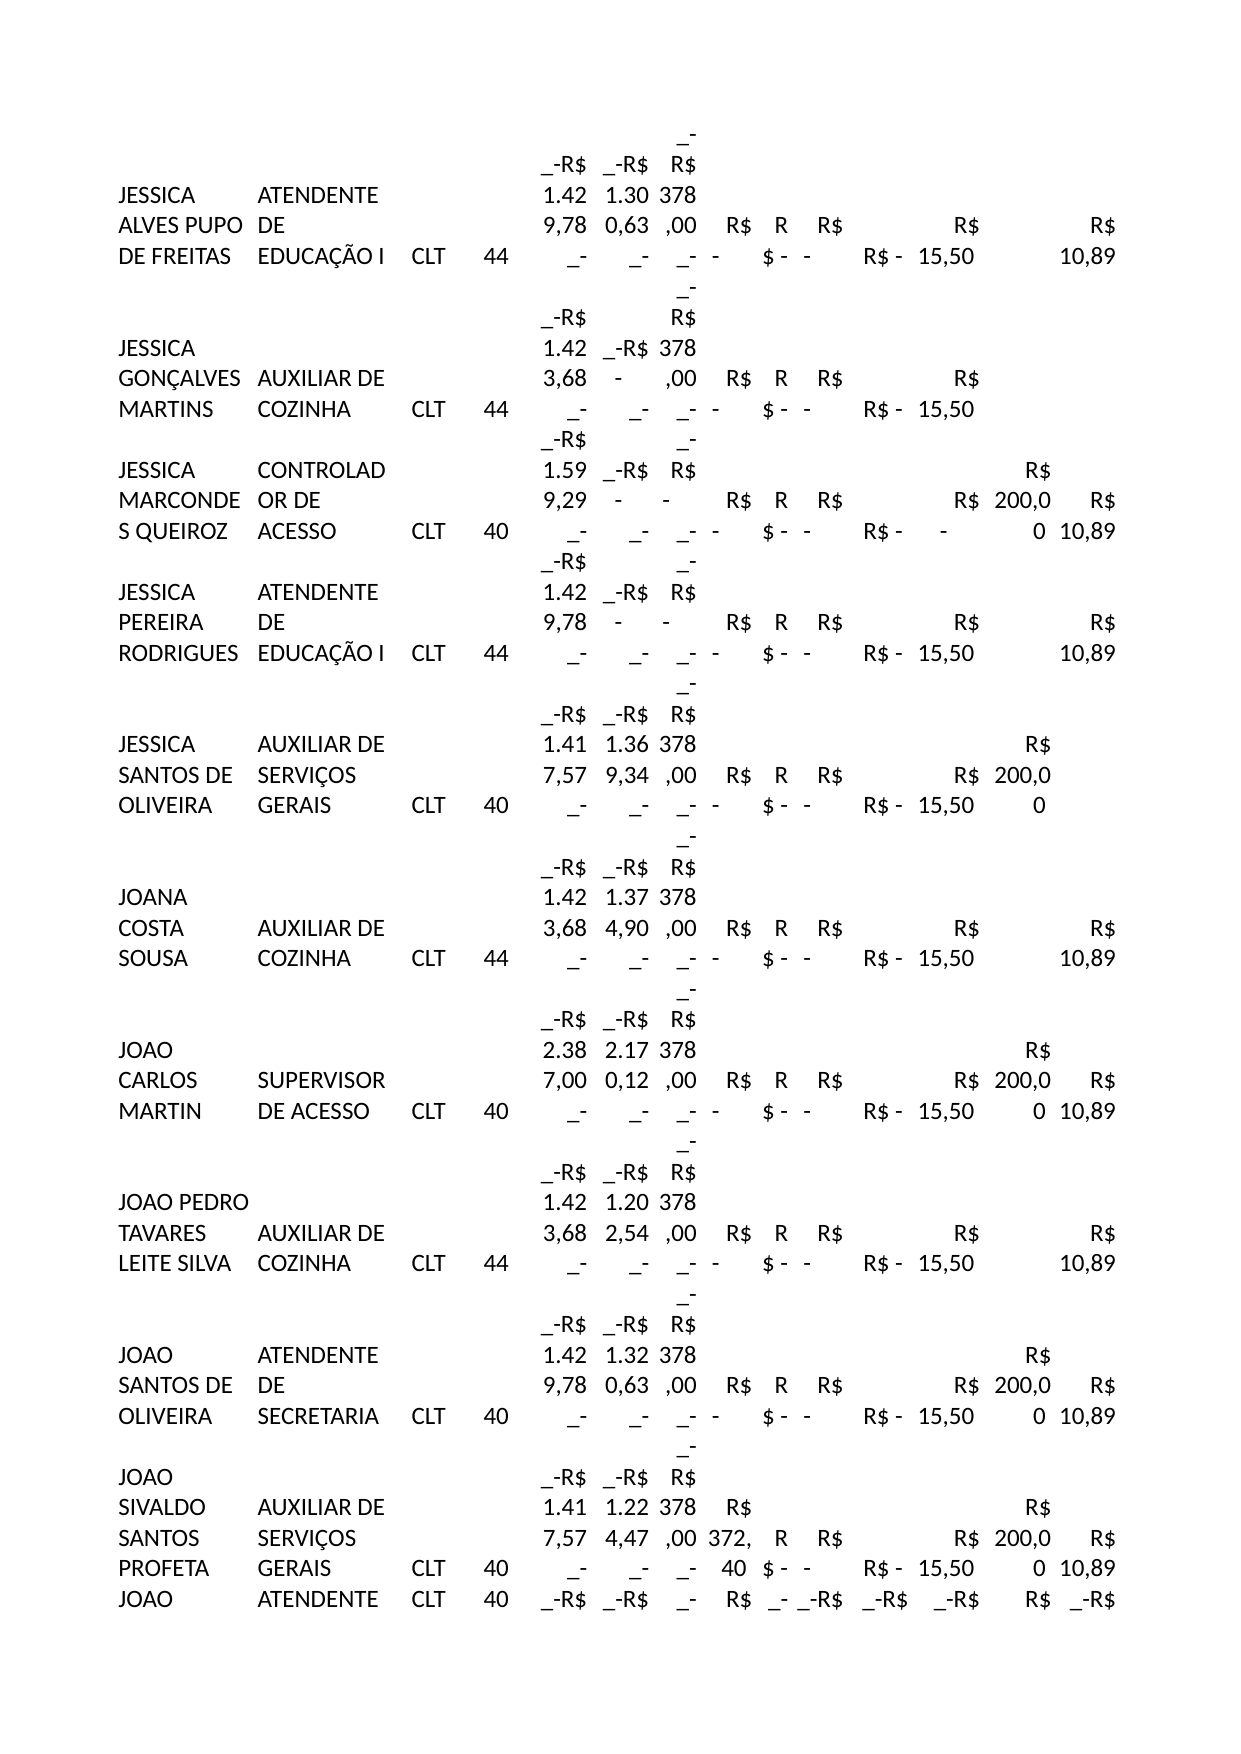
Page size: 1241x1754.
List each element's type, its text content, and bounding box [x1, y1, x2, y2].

table_cell 44 [464, 820, 528, 973]
table_cell R$ 15,50 [911, 118, 983, 271]
table_cell AUXILIAR DE COZINHA [254, 1125, 393, 1278]
table_cell R$ - [700, 1278, 755, 1431]
table_cell CLT [393, 118, 464, 271]
table_cell JOAO SIVALDO SANTOS PROFETA [115, 1431, 254, 1583]
table_cell 44 [464, 545, 528, 667]
table_cell R$ 372,40 [700, 1431, 755, 1583]
table_cell ATENDENTE DE EDUCAÇÃO I [254, 118, 393, 271]
table_cell R$ - [846, 118, 911, 271]
table_cell [983, 1125, 1054, 1278]
table_cell R$ - [846, 1125, 911, 1278]
table_cell R$ 200,00 [983, 1431, 1054, 1583]
table_cell R$ - [700, 423, 755, 545]
table_cell R$ 15,50 [911, 668, 983, 820]
table_cell _-R$ - _- [652, 423, 699, 545]
table_cell R$ - [755, 1431, 791, 1583]
table_cell R$ 15,50 [911, 820, 983, 973]
table_cell _-R$ [791, 1583, 846, 1614]
table_cell ATENDENTE DE SECRETARIA [254, 1278, 393, 1431]
table_cell _-R$ - _- [590, 423, 652, 545]
table_cell R$ 200,00 [983, 423, 1054, 545]
table_cell R$ - [755, 545, 791, 667]
table_cell _-R$ [846, 1583, 911, 1614]
table_cell R$ - [846, 1431, 911, 1583]
table_cell R$ - [791, 668, 846, 820]
table_cell R$ - [700, 545, 755, 667]
table_cell R$ - [700, 973, 755, 1125]
table_cell R$ - [846, 973, 911, 1125]
table_cell _-R$ 1.417,57 _- [528, 1431, 590, 1583]
table_cell _-R$ 378,00 _- [652, 271, 699, 423]
table_cell R$ - [791, 423, 846, 545]
table_cell JESSICA PEREIRA RODRIGUES [115, 545, 254, 667]
table_cell JOAO [115, 1583, 254, 1614]
table_cell R$ - [846, 545, 911, 667]
table_cell R$ - [846, 1278, 911, 1431]
table_cell R$ - [700, 118, 755, 271]
table_cell R$ - [755, 820, 791, 973]
table_cell JESSICA GONÇALVES MARTINS [115, 271, 254, 423]
table_cell R$ - [846, 423, 911, 545]
table_cell R$ 15,50 [911, 1431, 983, 1583]
table_cell SUPERVISOR DE ACESSO [254, 973, 393, 1125]
table_cell R$ - [791, 1278, 846, 1431]
table_cell R$ - [791, 973, 846, 1125]
table_cell R$ 15,50 [911, 1278, 983, 1431]
table_cell _-R$ [590, 1583, 652, 1614]
table_cell ATENDENTE DE EDUCAÇÃO I [254, 545, 393, 667]
table_cell _-R$ 1.202,54 _- [590, 1125, 652, 1278]
table_cell R$ - [755, 668, 791, 820]
table_cell R$ - [911, 423, 983, 545]
table_cell 44 [464, 271, 528, 423]
table_cell R$ [700, 1583, 755, 1614]
table_cell _-R$ 1.369,34 _- [590, 668, 652, 820]
table_cell _-R$ 1.423,68 _- [528, 820, 590, 973]
table_cell JOAO CARLOS MARTIN [115, 973, 254, 1125]
table_cell _-R$ 2.387,00 _- [528, 973, 590, 1125]
table_cell R$ - [791, 1431, 846, 1583]
table_cell 40 [464, 668, 528, 820]
table_cell JOAO SANTOS DE OLIVEIRA [115, 1278, 254, 1431]
table_cell 40 [464, 1583, 528, 1614]
table_cell _- [652, 1583, 699, 1614]
table_cell _-R$ 1.300,63 _- [590, 118, 652, 271]
table_cell [983, 545, 1054, 667]
table_cell 40 [464, 1278, 528, 1431]
table_cell CLT [393, 973, 464, 1125]
table_cell _- [755, 1583, 791, 1614]
table_cell _-R$ 1.429,78 _- [528, 545, 590, 667]
table_cell R$ 10,89 [1054, 118, 1119, 271]
table_cell R$ 10,89 [1054, 423, 1119, 545]
table_cell R$ - [791, 271, 846, 423]
table_cell _-R$ 1.429,78 _- [528, 118, 590, 271]
table_cell R$ 200,00 [983, 973, 1054, 1125]
table_cell 44 [464, 118, 528, 271]
table_cell 40 [464, 423, 528, 545]
table_cell AUXILIAR DE COZINHA [254, 271, 393, 423]
table_cell R$ - [700, 820, 755, 973]
table_cell AUXILIAR DE COZINHA [254, 820, 393, 973]
table_cell R$ 10,89 [1054, 1431, 1119, 1583]
table_cell CLT [393, 1431, 464, 1583]
table_cell [1054, 668, 1119, 820]
table_cell [1054, 271, 1119, 423]
table_cell CLT [393, 1278, 464, 1431]
table_cell R$ - [791, 820, 846, 973]
table_cell JOAO PEDRO TAVARES LEITE SILVA [115, 1125, 254, 1278]
table_cell [983, 820, 1054, 973]
table_cell _-R$ 1.423,68 _- [528, 1125, 590, 1278]
table_cell _-R$ 1.224,47 _- [590, 1431, 652, 1583]
table_cell _-R$ 378,00 _- [652, 820, 699, 973]
table_cell CONTROLADOR DE ACESSO [254, 423, 393, 545]
table_cell _-R$ - _- [590, 545, 652, 667]
table_cell 40 [464, 973, 528, 1125]
table_cell CLT [393, 271, 464, 423]
table_cell R$ 10,89 [1054, 973, 1119, 1125]
table_cell JESSICA SANTOS DE OLIVEIRA [115, 668, 254, 820]
table_cell R$ 15,50 [911, 271, 983, 423]
table_cell R$ - [700, 271, 755, 423]
table_cell JOANA COSTA SOUSA [115, 820, 254, 973]
table_cell _-R$ [911, 1583, 983, 1614]
table_cell CLT [393, 423, 464, 545]
table_cell _-R$ 1.429,78 _- [528, 1278, 590, 1431]
table_cell R$ - [755, 271, 791, 423]
table_cell _-R$ 1.320,63 _- [590, 1278, 652, 1431]
table_cell R$ - [700, 1125, 755, 1278]
table_cell R$ - [755, 1278, 791, 1431]
table_cell CLT [393, 1125, 464, 1278]
table_cell R$ 200,00 [983, 1278, 1054, 1431]
table_cell CLT [393, 1583, 464, 1614]
table_cell R$ - [755, 973, 791, 1125]
table_cell R$ - [846, 271, 911, 423]
table_cell 40 [464, 1431, 528, 1583]
table_cell R$ - [700, 668, 755, 820]
table_cell CLT [393, 668, 464, 820]
table_cell R$ - [791, 118, 846, 271]
table_cell _-R$ 1.599,29 _- [528, 423, 590, 545]
table_cell R$ - [755, 118, 791, 271]
table_cell R$ - [755, 1125, 791, 1278]
table_cell R$ 10,89 [1054, 545, 1119, 667]
table_cell R$ [983, 1583, 1054, 1614]
table_cell JESSICA ALVES PUPO DE FREITAS [115, 118, 254, 271]
table_cell _-R$ 378,00 _- [652, 1278, 699, 1431]
table_cell R$ 10,89 [1054, 1125, 1119, 1278]
table_cell R$ 15,50 [911, 973, 983, 1125]
table_cell R$ - [755, 423, 791, 545]
table_cell _-R$ 378,00 _- [652, 1125, 699, 1278]
table_cell R$ - [791, 1125, 846, 1278]
table_cell _-R$ 1.374,90 _- [590, 820, 652, 973]
table_cell _-R$ 378,00 _- [652, 973, 699, 1125]
table_cell _-R$ 1.423,68 _- [528, 271, 590, 423]
table_cell _-R$ 378,00 _- [652, 668, 699, 820]
table_cell _-R$ 378,00 _- [652, 118, 699, 271]
table_cell JESSICA MARCONDES QUEIROZ [115, 423, 254, 545]
table_cell R$ 10,89 [1054, 1278, 1119, 1431]
table_cell _-R$ 1.417,57 _- [528, 668, 590, 820]
table_cell AUXILIAR DE SERVIÇOS GERAIS [254, 1431, 393, 1583]
table_cell CLT [393, 545, 464, 667]
table_cell R$ 15,50 [911, 545, 983, 667]
table_cell R$ - [846, 668, 911, 820]
table_cell R$ - [791, 545, 846, 667]
table_cell _-R$ - _- [652, 545, 699, 667]
table_cell [983, 118, 1054, 271]
table_cell _-R$ [528, 1583, 590, 1614]
table_cell AUXILIAR DE SERVIÇOS GERAIS [254, 668, 393, 820]
table_cell 44 [464, 1125, 528, 1278]
table_cell _-R$ 378,00 _- [652, 1431, 699, 1583]
table_cell ATENDENTE [254, 1583, 393, 1614]
table_cell R$ 200,00 [983, 668, 1054, 820]
table_cell R$ 10,89 [1054, 820, 1119, 973]
table_cell _-R$ - _- [590, 271, 652, 423]
table_cell _-R$ 2.170,12 _- [590, 973, 652, 1125]
table_cell [983, 271, 1054, 423]
table_cell _-R$ [1054, 1583, 1119, 1614]
table_cell R$ 15,50 [911, 1125, 983, 1278]
table_cell CLT [393, 820, 464, 973]
table_cell R$ - [846, 820, 911, 973]
